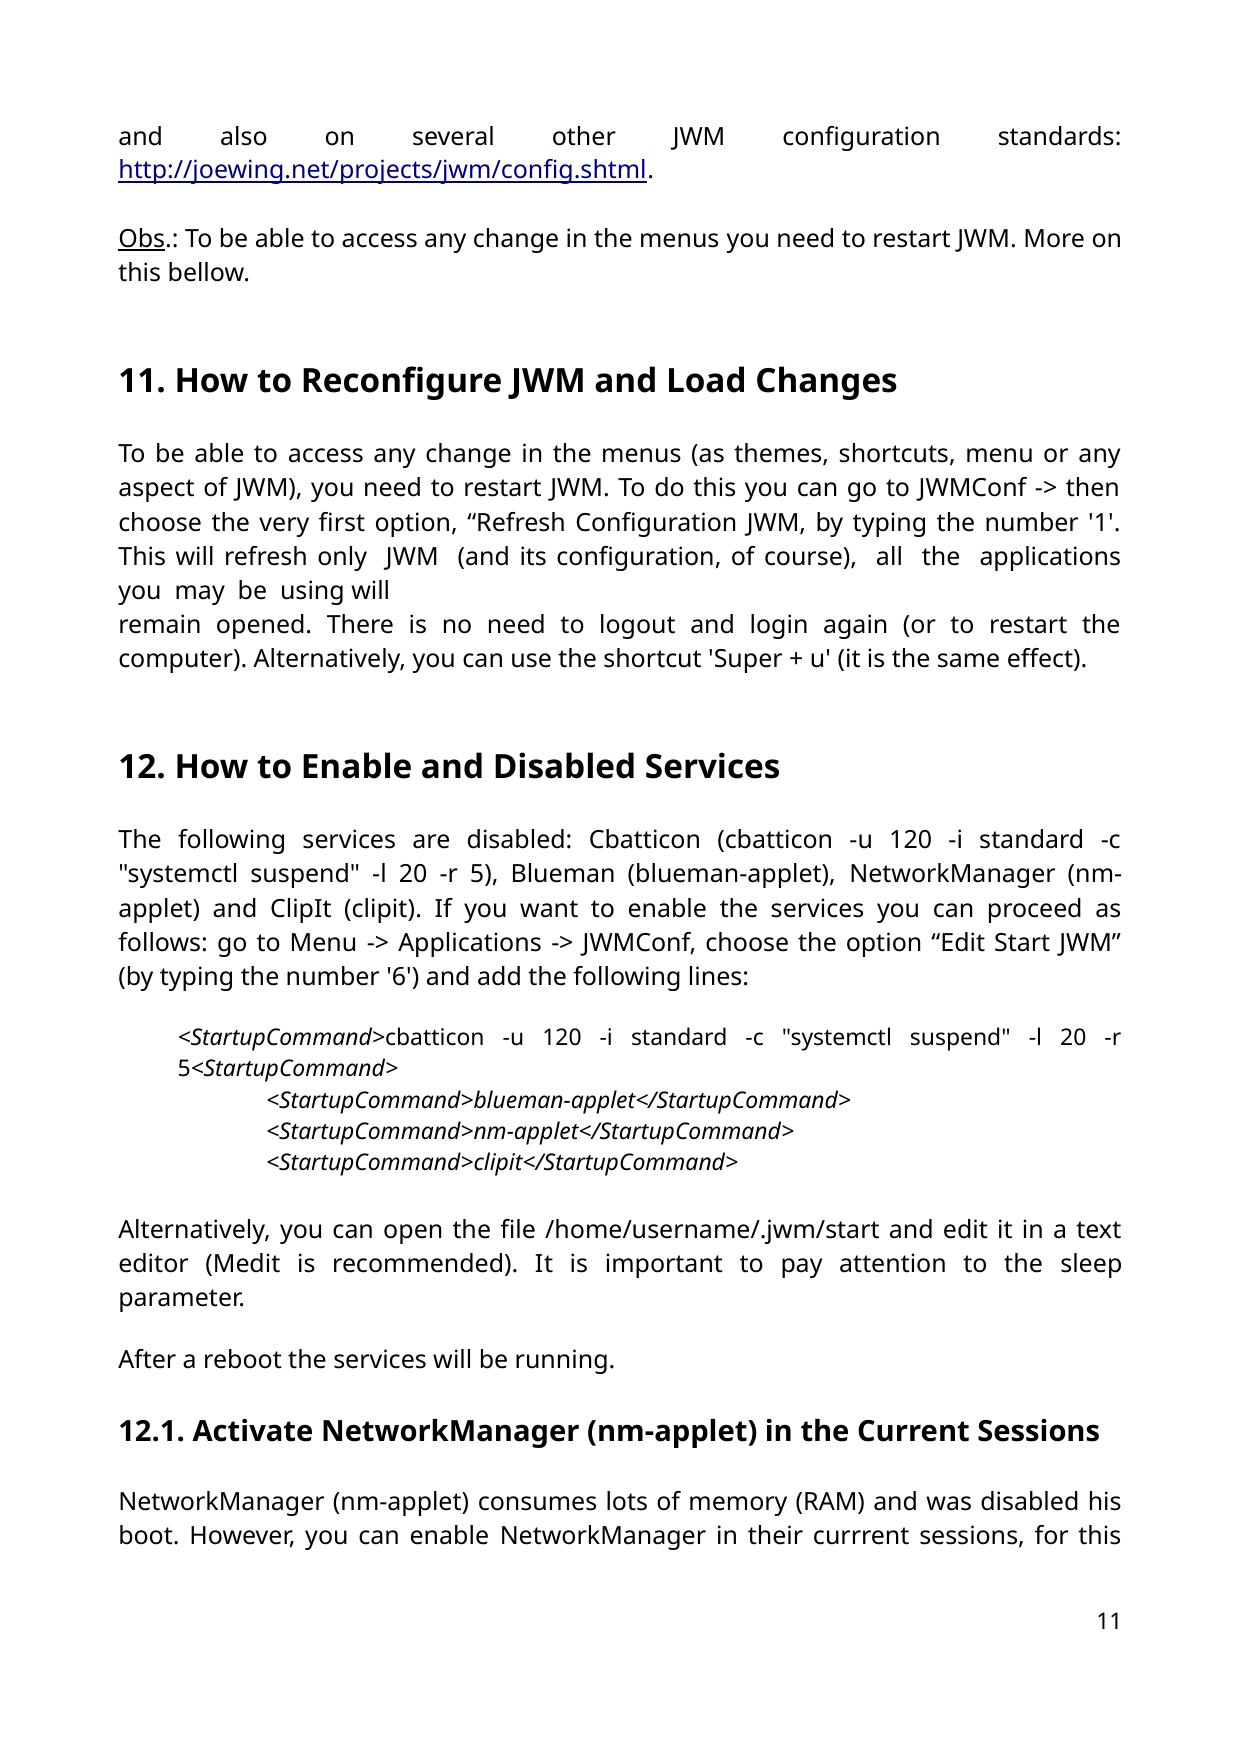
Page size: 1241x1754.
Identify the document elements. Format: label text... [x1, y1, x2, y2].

text <StartupCommand>cbatticon -u 120 -i standard -c "systemctl suspend" -l 20 -r 5<StartupCommand> [177, 1021, 1122, 1084]
text <StartupCommand>clipit</StartupCommand> [177, 1146, 1122, 1177]
text <StartupCommand>blueman-applet</StartupCommand> [177, 1084, 1122, 1115]
text To be able to access any change in the menus (as themes, shortcuts, menu or any aspect of JWM), you need to restart JWM. To do this you can go to JWMConf -> then choose the very first option, “Refresh Configuration JWM, by typing the number '1'. This will refresh only JWM (and its configuration, of course), all the applications you may be using will [118, 436, 1122, 606]
subtitle 11. How to Reconfigure JWM and Load Changes [118, 357, 1122, 402]
subtitle 12.1. Activate NetworkManager (nm-applet) in the Current Sessions [118, 1410, 1122, 1450]
text remain opened. There is no need to logout and login again (or to restart the computer). Alternatively, you can use the shortcut 'Super + u' (it is the same effect). [118, 606, 1122, 674]
text NetworkManager (nm-applet) consumes lots of memory (RAM) and was disabled his boot. However, you can enable NetworkManager in their currrent sessions, for this [118, 1484, 1122, 1552]
text and also on several other JWM configuration standards: http://joewing.net/projects/jwm/config.shtml. [118, 118, 1122, 186]
text Obs.: To be able to access any change in the menus you need to restart JWM. More on this bellow. [118, 220, 1122, 288]
text <StartupCommand>nm-applet</StartupCommand> [177, 1115, 1122, 1146]
subtitle 12. How to Enable and Disabled Services [118, 743, 1122, 788]
text After a reboot the services will be running. [118, 1342, 1122, 1376]
text The following services are disabled: Cbatticon (cbatticon -u 120 -i standard -c "systemctl suspend" -l 20 -r 5), Blueman (blueman-applet), NetworkManager (nm-applet) and ClipIt (clipit). If you want to enable the services you can proceed as follows: go to Menu -> Applications -> JWMConf, choose the option “Edit Start JWM” (by typing the number '6') and add the following lines: [118, 822, 1122, 992]
text Alternatively, you can open the file /home/username/.jwm/start and edit it in a text editor (Medit is recommended). It is important to pay attention to the sleep parameter. [118, 1211, 1122, 1314]
